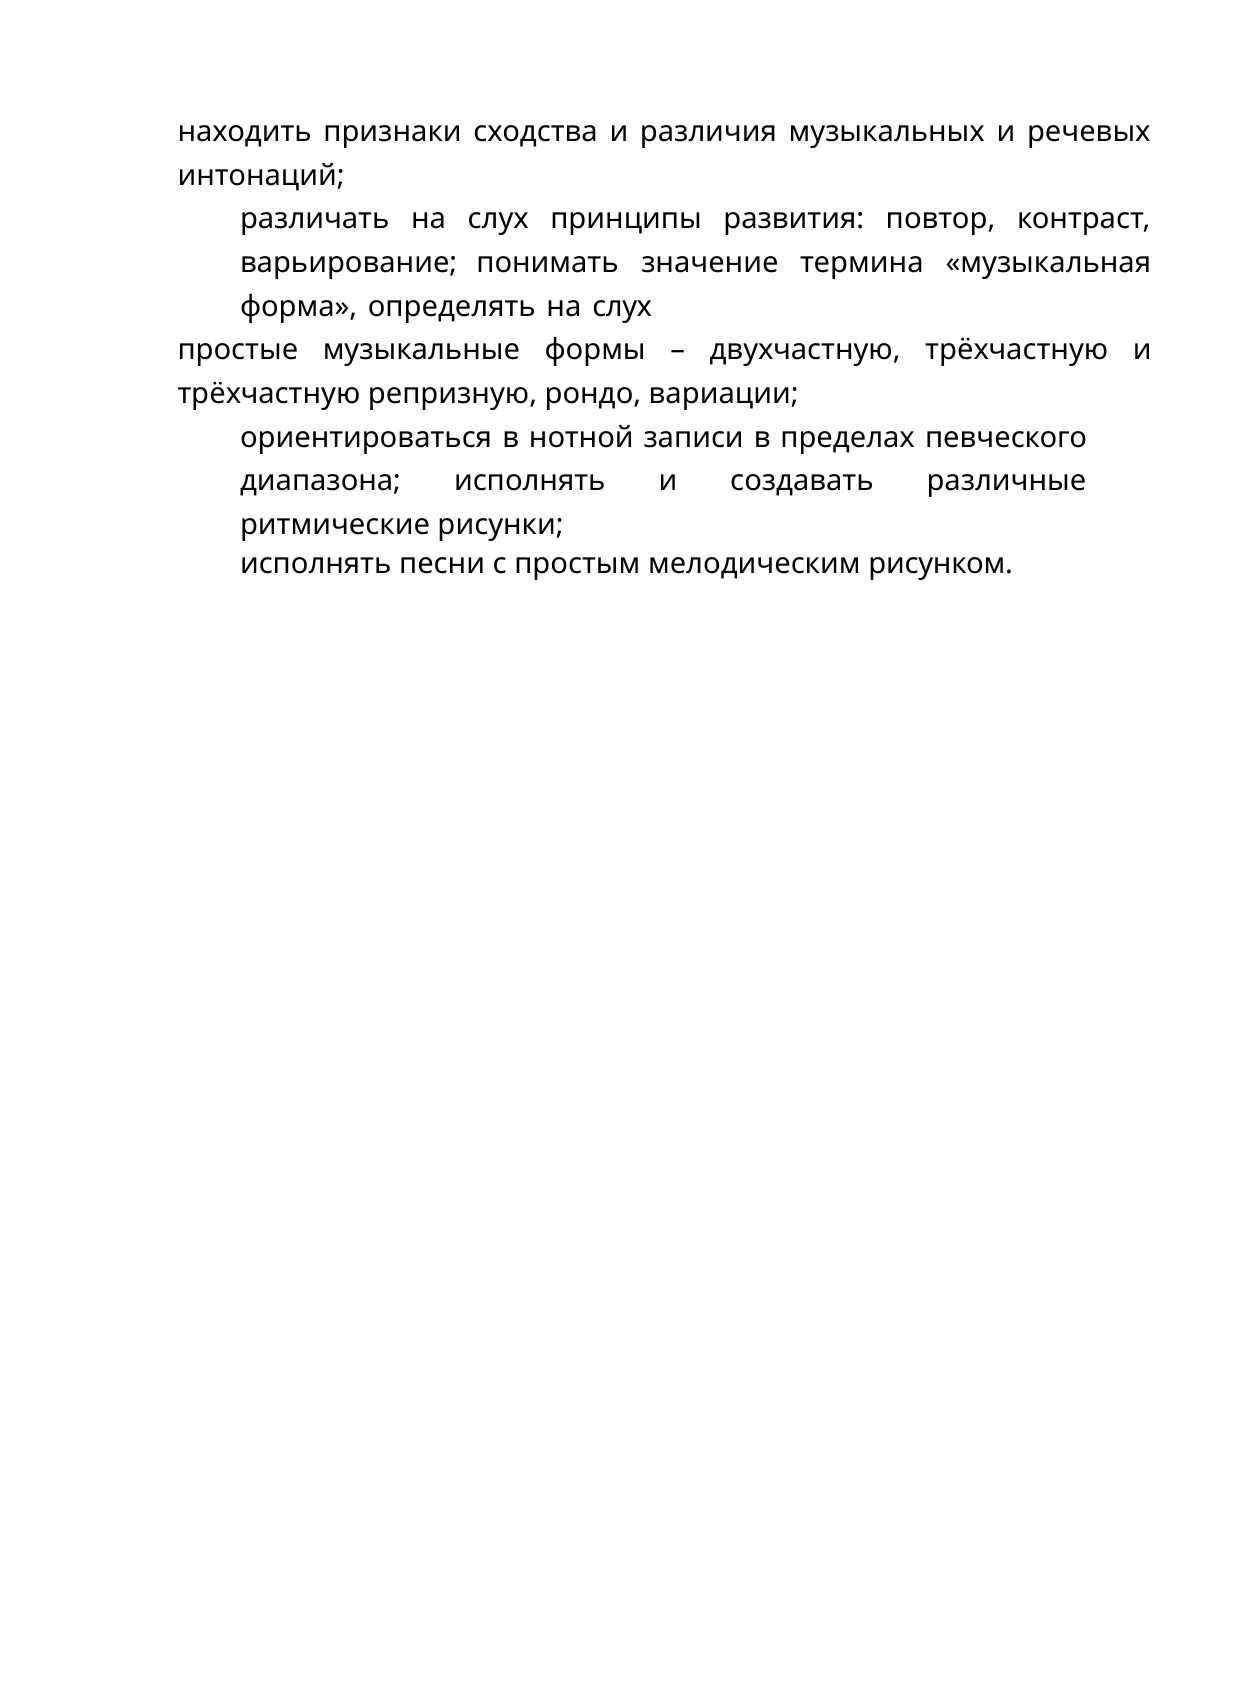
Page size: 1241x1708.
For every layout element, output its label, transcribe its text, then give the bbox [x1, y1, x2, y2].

text различать на слух принципы развития: повтор, контраст, варьирование; понимать значение термина «музыкальная форма», определять на слух [240, 198, 1151, 325]
text исполнять песни с простым мелодическим рисунком. [240, 547, 1192, 580]
text простые музыкальные формы – двухчастную, трёхчастную и трёхчастную репризную, рондо, вариации; [177, 329, 1152, 412]
text находить признаки сходства и различия музыкальных и речевых интонаций; [177, 110, 1151, 194]
text ориентироваться в нотной записи в пределах певческого диапазона; исполнять и создавать различные ритмические рисунки; [240, 416, 1087, 543]
